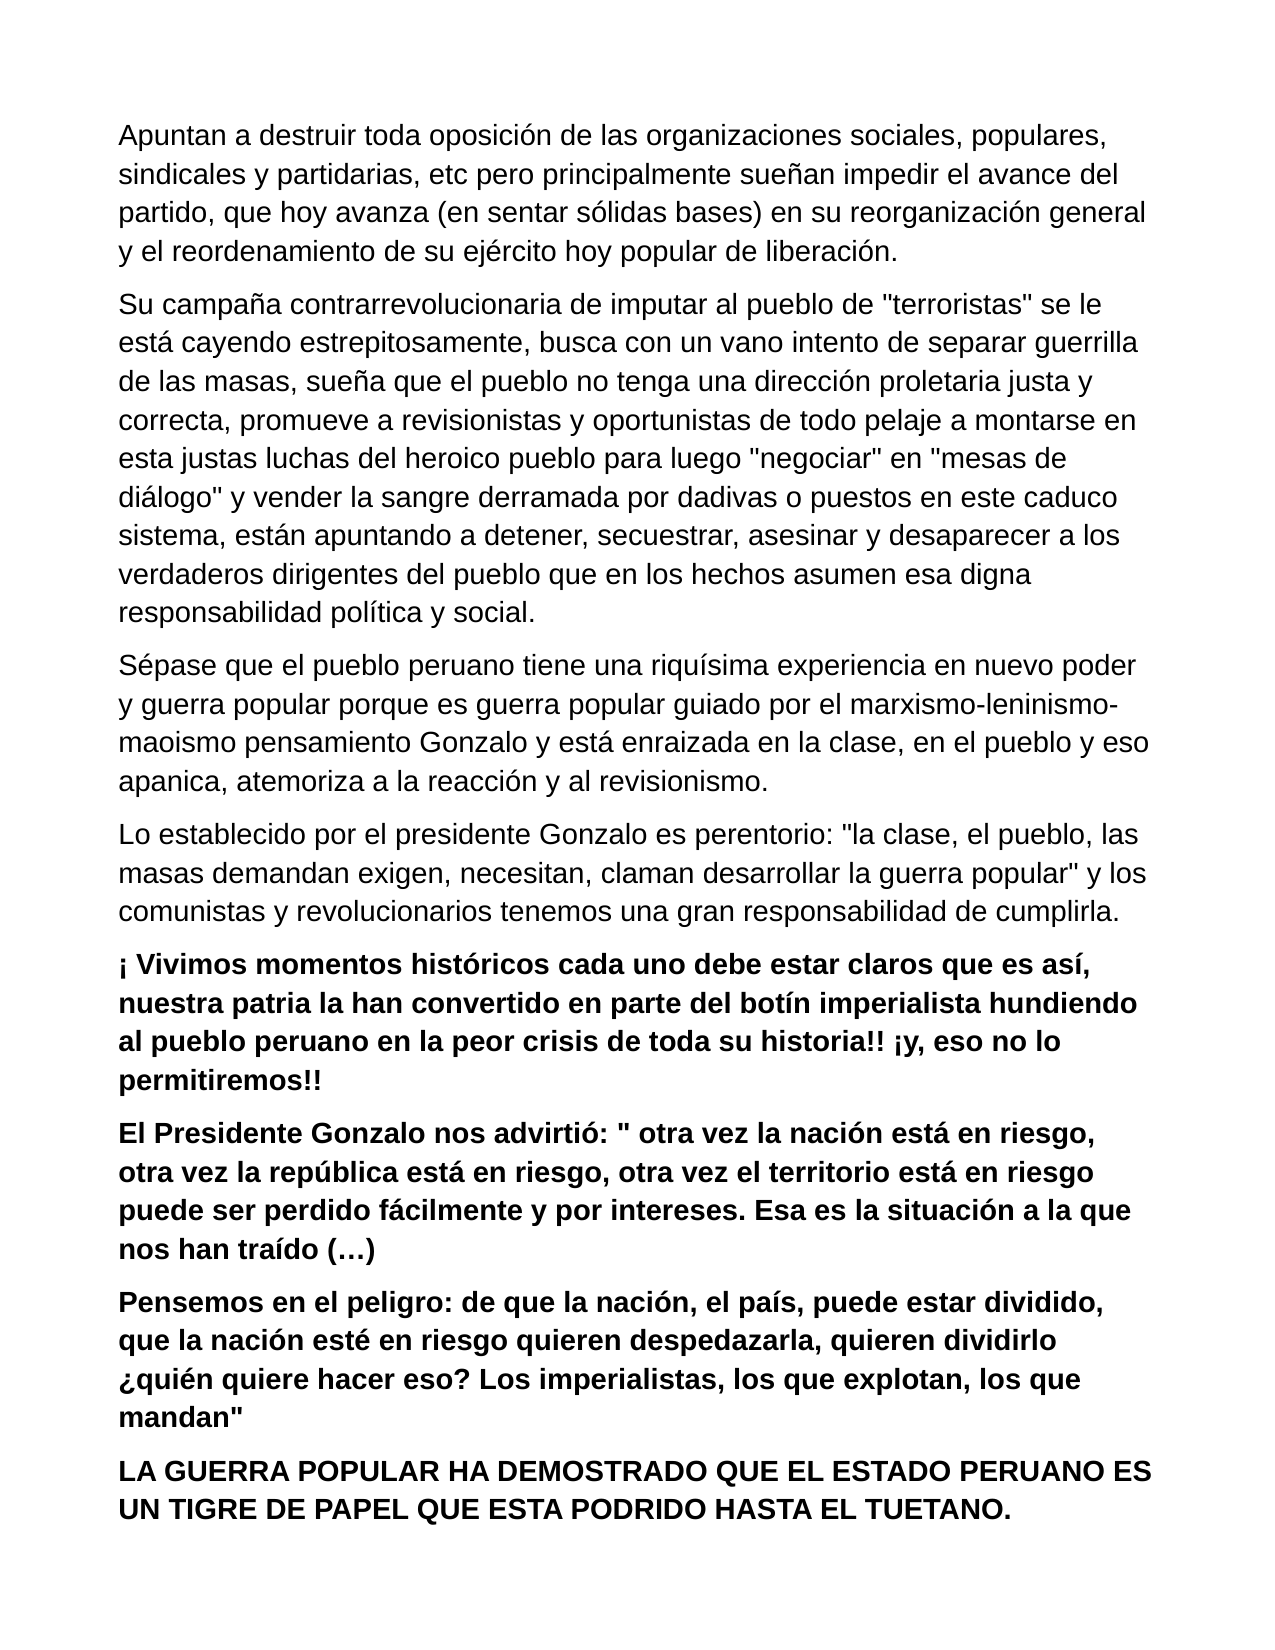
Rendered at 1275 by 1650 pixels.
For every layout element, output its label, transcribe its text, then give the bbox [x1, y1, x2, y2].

text Apuntan a destruir toda oposición de las organizaciones sociales, populares, sindicales y partidarias, etc pero principalmente sueñan impedir el avance del partido, que hoy avanza (en sentar sólidas bases) en su reorganización general y el reordenamiento de su ejército hoy popular de liberación. [118, 118, 1157, 267]
text Sépase que el pueblo peruano tiene una riquísima experiencia en nuevo poder y guerra popular porque es guerra popular guiado por el marxismo-leninismo- maoismo pensamiento Gonzalo y está enraizada en la clase, en el pueblo y eso apanica, atemoriza a la reacción y al revisionismo. [118, 648, 1157, 797]
text Lo establecido por el presidente Gonzalo es perentorio: "la clase, el pueblo, las masas demandan exigen, necesitan, claman desarrollar la guerra popular" y los comunistas y revolucionarios tenemos una gran responsabilidad de cumplirla. [118, 817, 1157, 928]
text Pensemos en el peligro: de que la nación, el país, puede estar dividido, que la nación esté en riesgo quieren despedazarla, quieren dividirlo ¿quién quiere hacer eso? Los imperialistas, los que explotan, los que mandan" [118, 1285, 1157, 1434]
text Su campaña contrarrevolucionaria de imputar al pueblo de "terroristas" se le está cayendo estrepitosamente, busca con un vano intento de separar guerrilla de las masas, sueña que el pueblo no tenga una dirección proletaria justa y correcta, promueve a revisionistas y oportunistas de todo pelaje a montarse en esta justas luchas del heroico pueblo para luego "negociar" en "mesas de diálogo" y vender la sangre derramada por dadivas o puestos en este caduco sistema, están apuntando a detener, secuestrar, asesinar y desaparecer a los verdaderos dirigentes del pueblo que en los hechos asumen esa digna responsabilidad política y social. [118, 287, 1157, 629]
text El Presidente Gonzalo nos advirtió: " otra vez la nación está en riesgo, otra vez la república está en riesgo, otra vez el territorio está en riesgo puede ser perdido fácilmente y por intereses. Esa es la situación a la que nos han traído (…) [118, 1116, 1157, 1265]
text LA GUERRA POPULAR HA DEMOSTRADO QUE EL ESTADO PERUANO ES UN TIGRE DE PAPEL QUE ESTA PODRIDO HASTA EL TUETANO. [118, 1453, 1157, 1526]
text ¡ Vivimos momentos históricos cada uno debe estar claros que es así, nuestra patria la han convertido en parte del botín imperialista hundiendo al pueblo peruano en la peor crisis de toda su historia!! ¡y, eso no lo permitiremos!! [118, 947, 1157, 1096]
